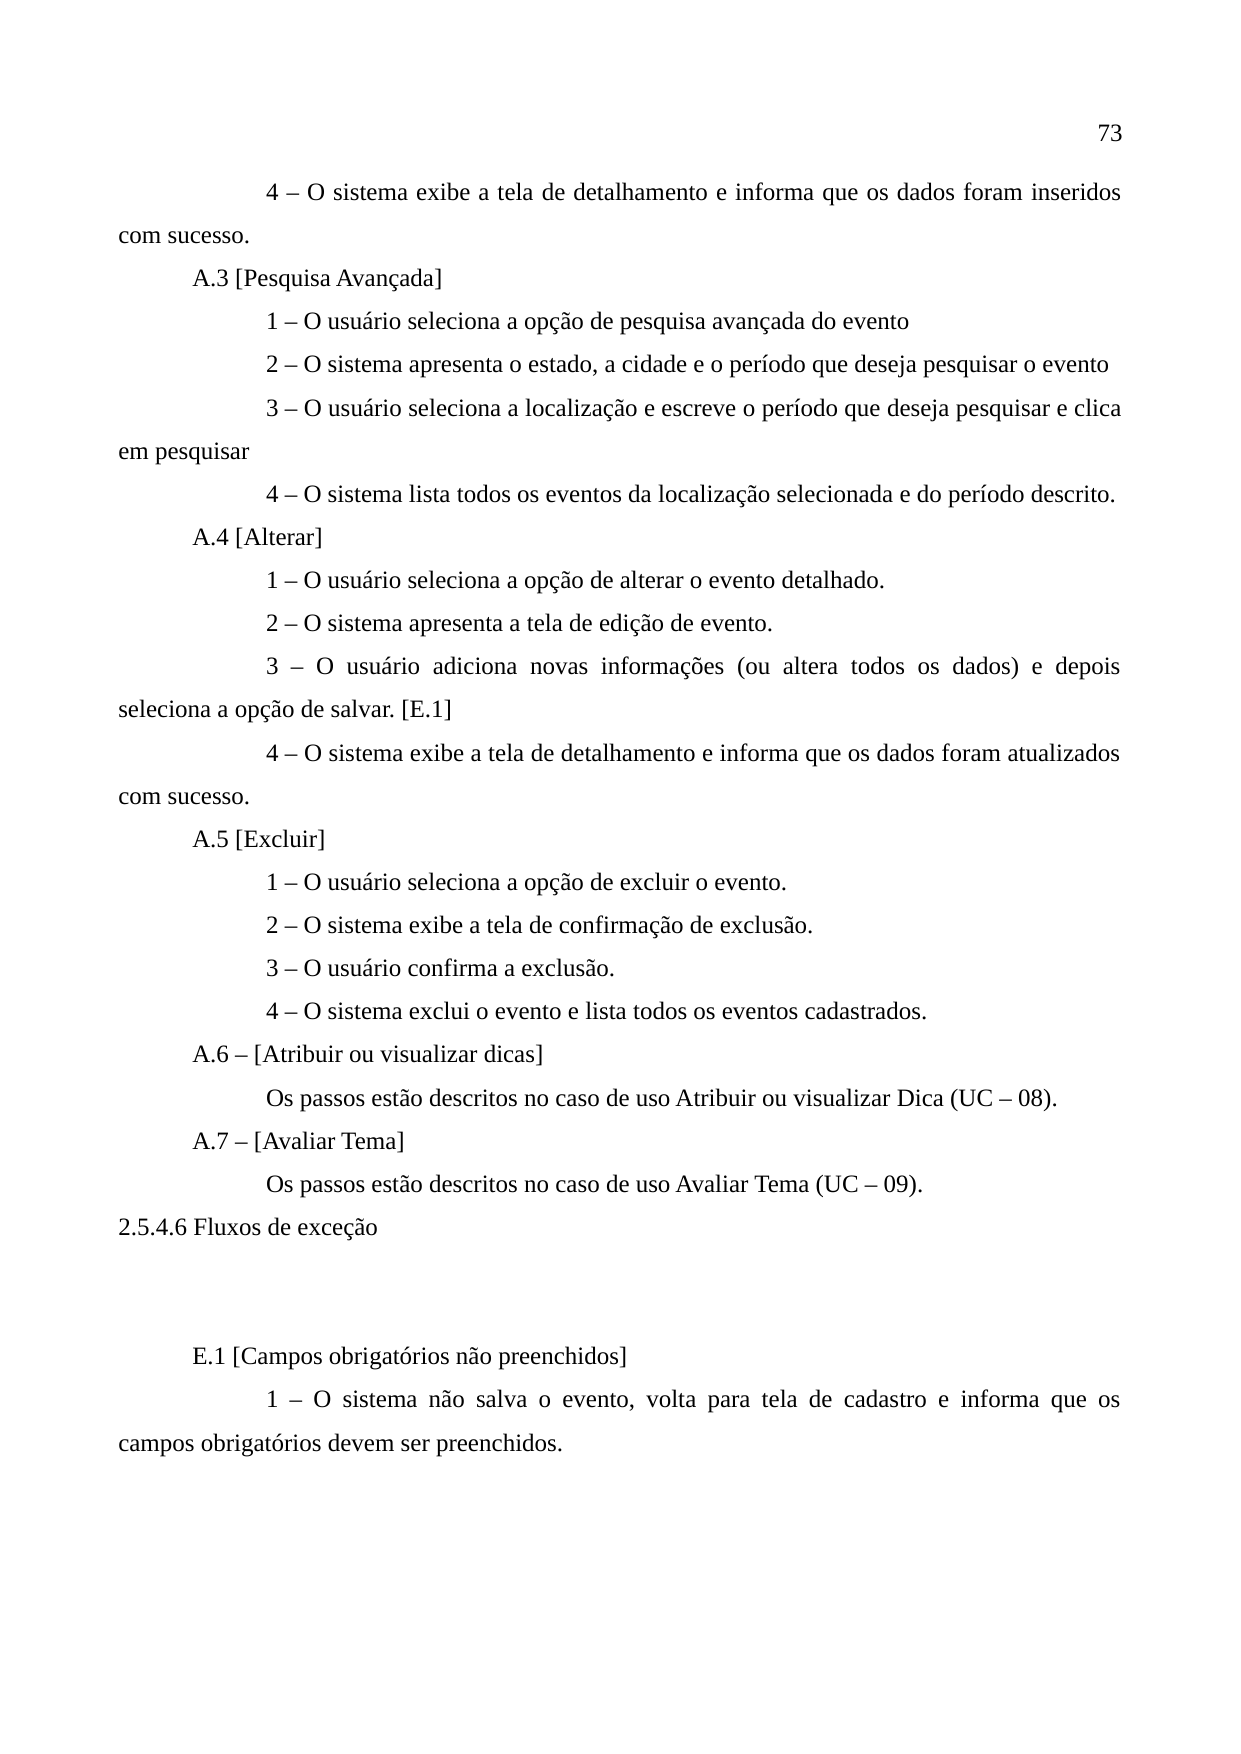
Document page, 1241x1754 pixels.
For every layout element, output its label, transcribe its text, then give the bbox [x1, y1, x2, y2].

text 2 – O sistema exibe a tela de confirmação de exclusão. [118, 910, 1122, 939]
text 1 – O usuário seleciona a opção de pesquisa avançada do evento [118, 306, 1122, 335]
text 1 – O usuário seleciona a opção de alterar o evento detalhado. [118, 565, 1122, 594]
subtitle Fluxos de exceção [118, 1212, 1122, 1241]
text A.6 – [Atribuir ou visualizar dicas] [118, 1039, 1122, 1068]
text 1 – O usuário seleciona a opção de excluir o evento. [118, 867, 1122, 896]
text 2 – O sistema apresenta a tela de edição de evento. [118, 608, 1122, 637]
text 4 – O sistema exibe a tela de detalhamento e informa que os dados foram inseridos com sucesso. [118, 177, 1122, 249]
text 2 – O sistema apresenta o estado, a cidade e o período que deseja pesquisar o evento [118, 349, 1122, 378]
text 3 – O usuário confirma a exclusão. [118, 953, 1122, 982]
text A.5 [Excluir] [118, 824, 1122, 853]
text A.7 – [Avaliar Tema] [118, 1126, 1122, 1154]
text A.3 [Pesquisa Avançada] [118, 263, 1122, 292]
text 3 – O usuário adiciona novas informações (ou altera todos os dados) e depois seleciona a opção de salvar. [E.1] [118, 651, 1122, 723]
text 4 – O sistema exclui o evento e lista todos os eventos cadastrados. [118, 996, 1122, 1025]
text Os passos estão descritos no caso de uso Atribuir ou visualizar Dica (UC – 08). [118, 1083, 1122, 1111]
text A.4 [Alterar] [118, 522, 1122, 551]
text 4 – O sistema lista todos os eventos da localização selecionada e do período descrito. [118, 479, 1122, 508]
text 3 – O usuário seleciona a localização e escreve o período que deseja pesquisar e clica em pesquisar [118, 393, 1122, 464]
text E.1 [Campos obrigatórios não preenchidos] [118, 1341, 1122, 1370]
text 1 – O sistema não salva o evento, volta para tela de cadastro e informa que os campos obrigatórios devem ser preenchidos. [118, 1384, 1122, 1456]
text 4 – O sistema exibe a tela de detalhamento e informa que os dados foram atualizados com sucesso. [118, 738, 1122, 809]
text Os passos estão descritos no caso de uso Avaliar Tema (UC – 09). [118, 1169, 1122, 1198]
